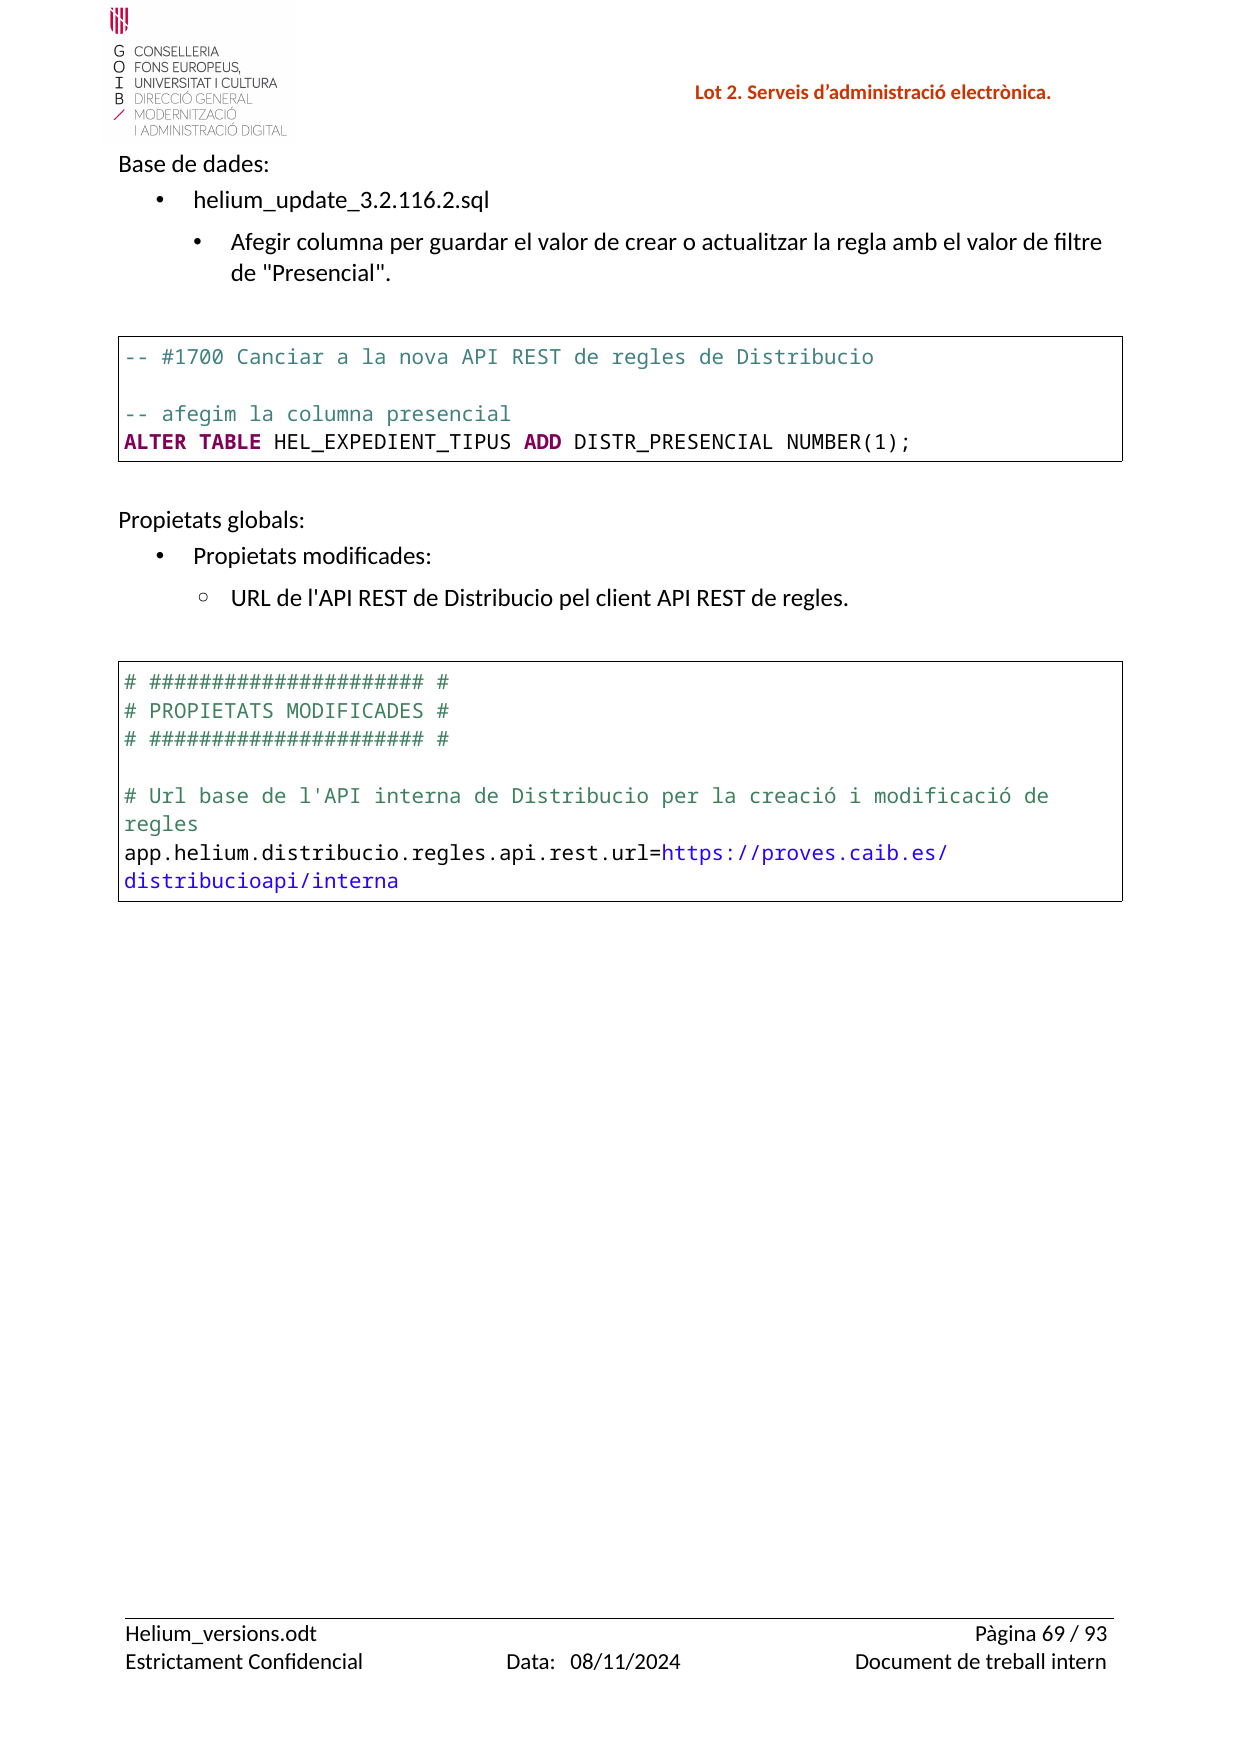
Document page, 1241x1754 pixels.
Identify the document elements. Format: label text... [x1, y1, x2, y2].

text Propietats globals: [118, 504, 1122, 534]
table_header -- #1700 Canciar a la nova API REST de regles de Distribucio -- afegim la columna presencial ALTER TABLE HEL_EXPEDIENT_TIPUS ADD DISTR_PRESENCIAL NUMBER(1); [119, 337, 1122, 461]
table_header # ###################### # # PROPIETATS MODIFICADES # # ###################### # # Url base de l'API interna de Distribucio per la creació i modificació de regles app.helium.distribucio.regles.api.rest.url=https://proves.caib.es/distribucioapi/interna [119, 662, 1122, 901]
list helium_update_3.2.116.2.sql [156, 184, 1122, 215]
list Propietats modificades: [156, 540, 1122, 571]
list Afegir columna per guardar el valor de crear o actualitzar la regla amb el valor de filtre de "Presencial". [193, 227, 1122, 288]
picture [100, 0, 297, 144]
text Base de dades: [118, 148, 1122, 178]
list URL de l'API REST de Distribucio pel client API REST de regles. [193, 583, 1122, 613]
